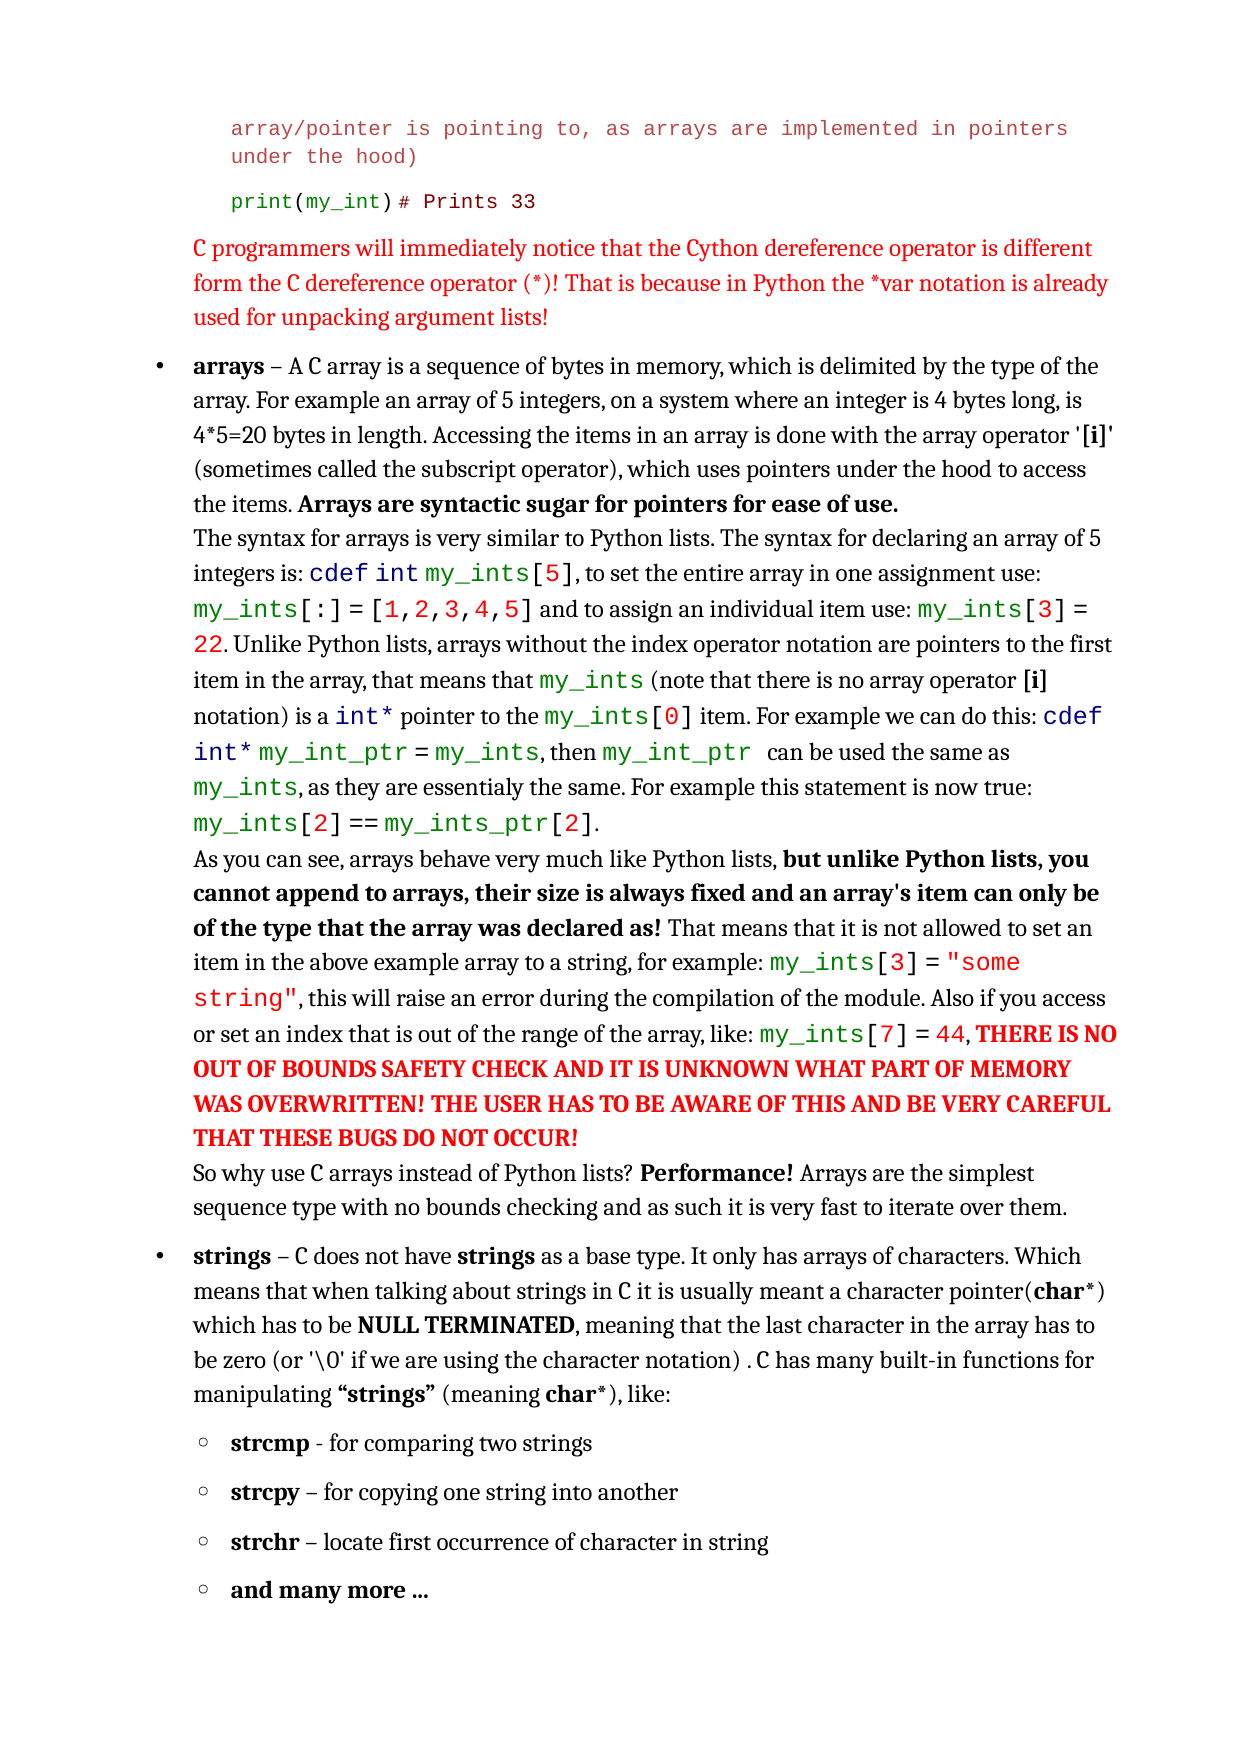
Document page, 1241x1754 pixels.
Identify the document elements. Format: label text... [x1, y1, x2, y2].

list arrays – A C array is a sequence of bytes in memory, which is delimited by the type of the array. For example an array of 5 integers, on a system where an integer is 4 bytes long, is 4*5=20 bytes in length. Accessing the items in an array is done with the array operator '[i]' (sometimes called the subscript operator), which uses pointers under the hood to access the items. Arrays are syntactic sugar for pointers for ease of use. The syntax for arrays is very similar to Python lists. The syntax for declaring an array of 5 integers is: cdef int my_ints[5], to set the entire array in one assignment use: my_ints[:] = [1,2,3,4,5] and to assign an individual item use: my_ints[3] = 22. Unlike Python lists, arrays without the index operator notation are pointers to the first item in the array, that means that my_ints (note that there is no array operator [i] notation) is a int* pointer to the my_ints[0] item. For example we can do this: cdef int* my_int_ptr = my_ints, then my_int_ptr can be used the same as my_ints, as they are essentialy the same. For example this statement is now true: my_ints[2] == my_ints_ptr[2]. As you can see, arrays behave very much like Python lists, but unlike Python lists, you cannot append to arrays, their size is always fixed and an array's item can only be of the type that the array was declared as! That means that it is not allowed to set an item in the above example array to a string, for example: my_ints[3] = "some string", this will raise an error during the compilation of the module. Also if you access or set an index that is out of the range of the array, like: my_ints[7] = 44, THERE IS NO OUT OF BOUNDS SAFETY CHECK AND IT IS UNKNOWN WHAT PART OF MEMORY WAS OVERWRITTEN! THE USER HAS TO BE AWARE OF THIS AND BE VERY CAREFUL THAT THESE BUGS DO NOT OCCUR! So why use C arrays instead of Python lists? Performance! Arrays are the simplest sequence type with no bounds checking and as such it is very fast to iterate over them. [156, 352, 1122, 1222]
list and many more ... [193, 1576, 1122, 1605]
list print(my_int) # Prints 33 [193, 189, 1122, 214]
list array/pointer is pointing to, as arrays are implemented in pointers under the hood) [193, 118, 1122, 170]
list strings – C does not have strings as a base type. It only has arrays of characters. Which means that when talking about strings in C it is usually meant a character pointer(char*) which has to be NULL TERMINATED, meaning that the last character in the array has to be zero (or '\0' if we are using the character notation) . C has many built-in functions for manipulating “strings” (meaning char*), like: [156, 1242, 1122, 1409]
list strcpy – for copying one string into another [193, 1478, 1122, 1507]
list C programmers will immediately notice that the Cython dereference operator is different form the C dereference operator (*)! That is because in Python the *var notation is already used for unpacking argument lists! [156, 234, 1122, 332]
list strcmp - for comparing two strings [193, 1429, 1122, 1458]
list strchr – locate first occurrence of character in string [193, 1527, 1122, 1556]
